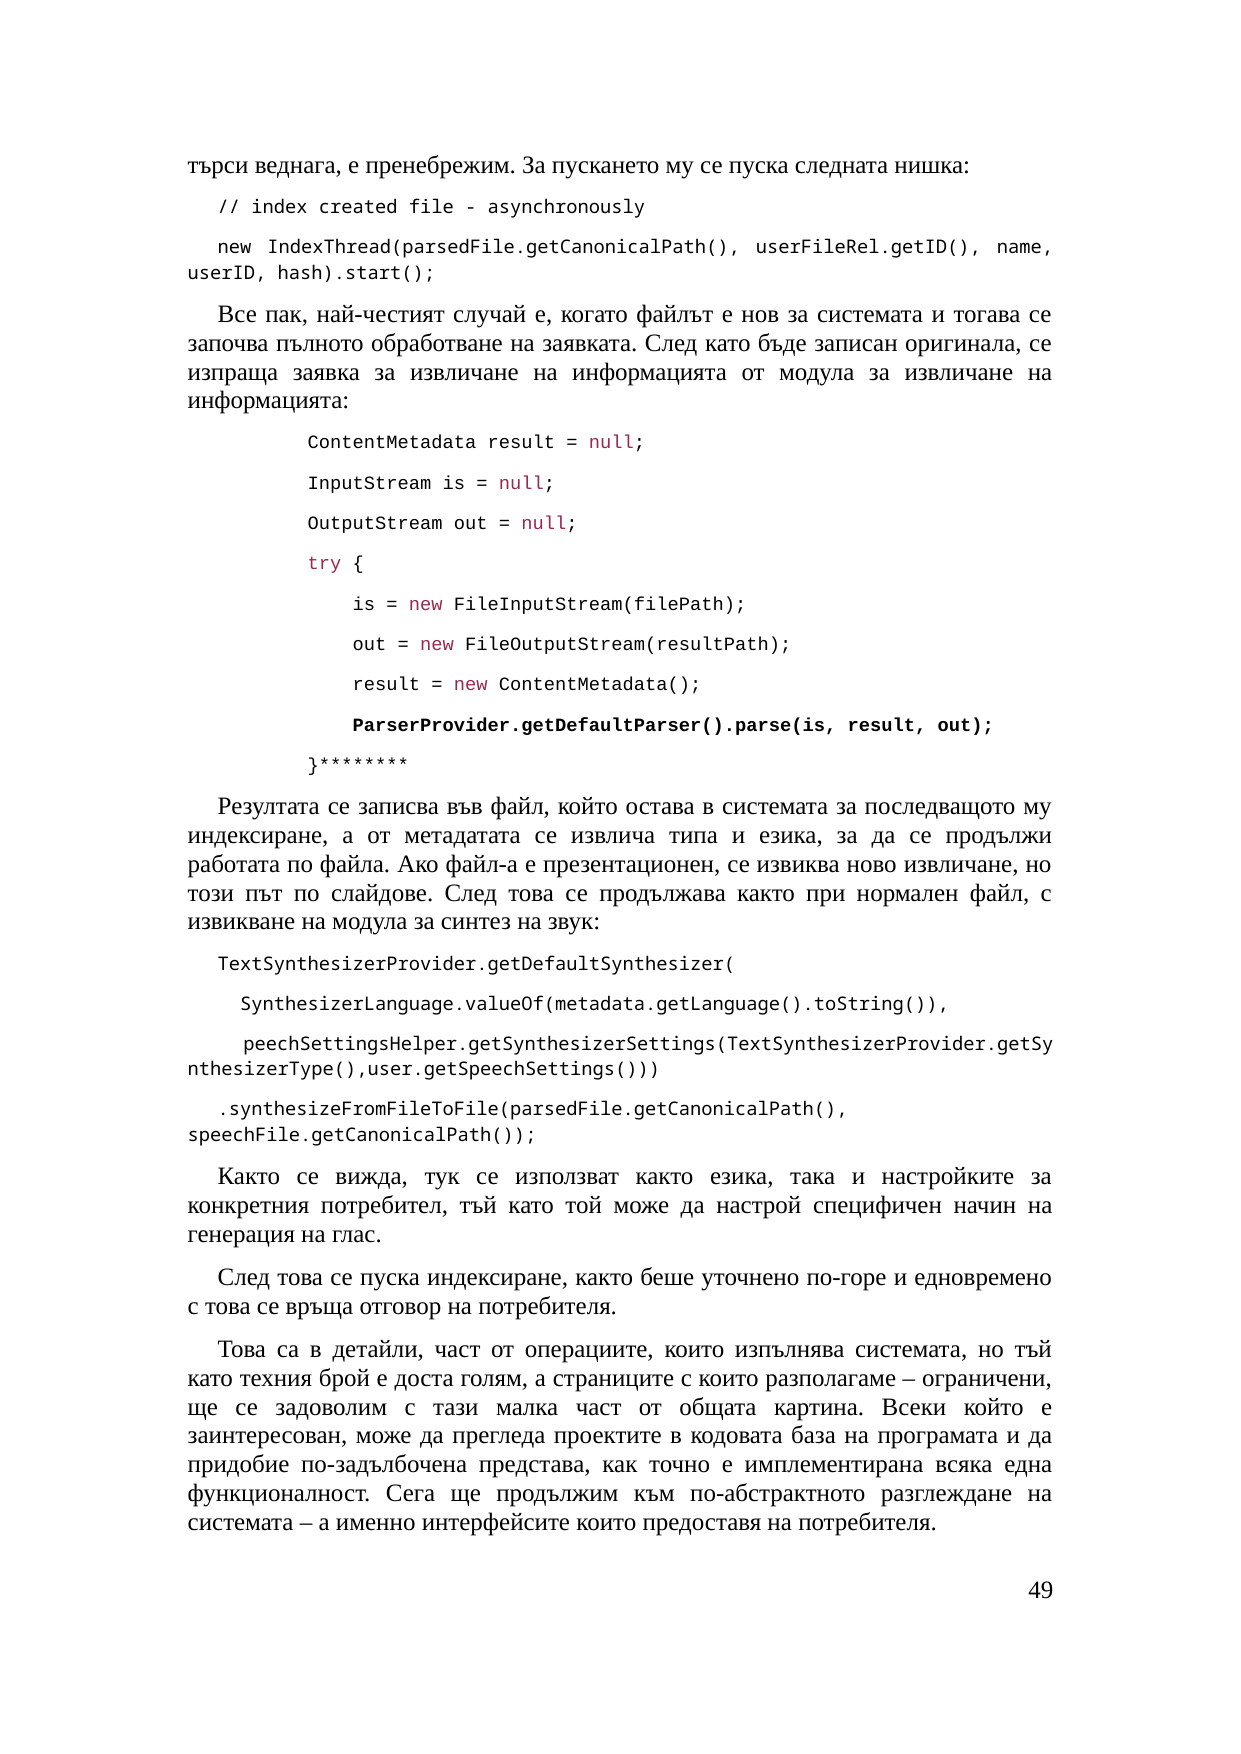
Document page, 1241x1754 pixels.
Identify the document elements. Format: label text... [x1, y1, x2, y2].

text result = new ContentMetadata(); [187, 671, 1053, 696]
text // index created file - asynchronously [187, 193, 1053, 219]
text Все пак, най-честият случай е, когато файлът е нов за системата и тогава се започва пълното обработване на заявката. След като бъде записан оригинала, се изпраща заявка за извличане на информацията от модула за извличане на информацията: [187, 299, 1053, 414]
text InputStream is = null; [187, 469, 1053, 495]
text OutputStream out = null; [187, 509, 1053, 535]
text SynthesizerLanguage.valueOf(metadata.getLanguage().toString()), [187, 990, 1053, 1015]
text out = new FileOutputStream(resultPath); [187, 630, 1053, 656]
text Резултата се записва във файл, който остава в системата за последващото му индексиране, а от метадатата се извлича типа и езика, за да се продължи работата по файла. Ако файл-а е презентационен, се извиква ново извличане, но този път по слайдове. След това се продължава както при нормален файл, с извикване на модула за синтез на звук: [187, 791, 1053, 935]
text .synthesizeFromFileToFile(parsedFile.getCanonicalPath(), speechFile.getCanonicalPath()); [187, 1096, 1053, 1147]
text Както се вижда, тук се използват както езика, така и настройките за конкретния потребител, тъй като той може да настрой специфичен начин на генерация на глас. [187, 1161, 1053, 1247]
text търси веднага, е пренебрежим. За пускането му се пуска следната нишка: [187, 150, 1053, 179]
text След това се пуска индексиране, както беше уточнено по-горе и едновремено с това се връща отговор на потребителя. [187, 1262, 1053, 1319]
text ParserProvider.getDefaultParser().parse(is, result, out); [187, 711, 1053, 737]
text is = new FileInputStream(filePath); [187, 590, 1053, 616]
text peechSettingsHelper.getSynthesizerSettings(TextSynthesizerProvider.getSynthesizerType(),user.getSpeechSettings())) [187, 1030, 1053, 1081]
text ContentMetadata result = null; [187, 429, 1053, 454]
text try { [187, 549, 1053, 575]
text }******** [187, 751, 1053, 777]
text new IndexThread(parsedFile.getCanonicalPath(), userFileRel.getID(), name, userID, hash).start(); [187, 233, 1053, 284]
text Това са в детайли, част от операциите, които изпълнява системата, но тъй като техния брой е доста голям, а страниците с които разполагаме – ограничени, ще се задоволим с тази малка част от общата картина. Всеки който е заинтересован, може да прегледа проектите в кодовата база на програмата и да придобие по-задълбочена представа, как точно е имплементирана всяка една функционалност. Сега ще продължим към по-абстрактното разглеждане на системата – а именно интерфейсите които предоставя на потребителя. [187, 1334, 1053, 1535]
text TextSynthesizerProvider.getDefaultSynthesizer( [187, 950, 1053, 975]
